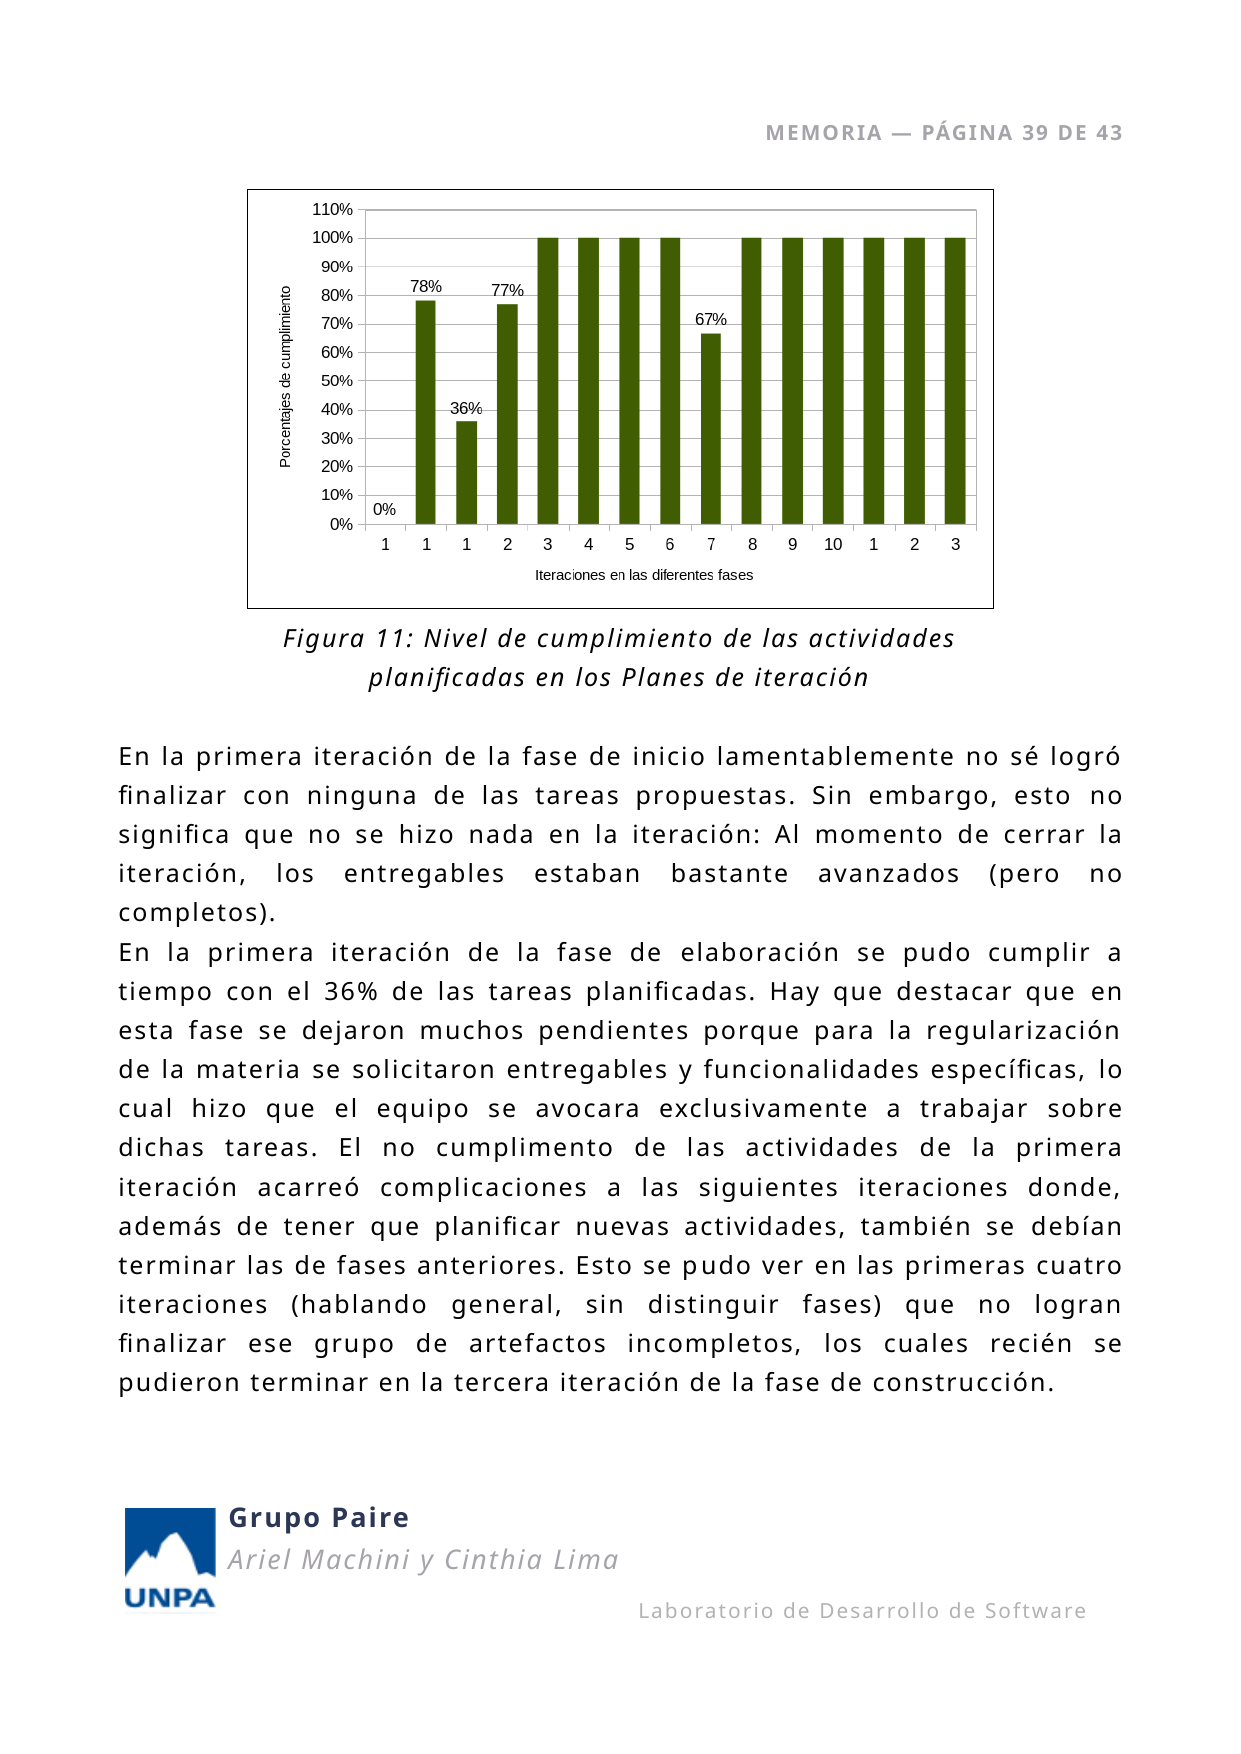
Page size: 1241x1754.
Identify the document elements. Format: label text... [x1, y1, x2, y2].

picture [250, 191, 990, 606]
text Figura 11: Nivel de cumplimiento de las actividades planificadas en los Planes de iteración [247, 609, 993, 694]
text En la primera iteración de la fase de inicio lamentablemente no sé logró finalizar con ninguna de las tareas propuestas. Sin embargo, esto no significa que no se hizo nada en la iteración: Al momento de cerrar la iteración, los entregables estaban bastante avanzados (pero no completos). [118, 738, 1122, 929]
text En la primera iteración de la fase de elaboración se pudo cumplir a tiempo con el 36% de las tareas planificadas. Hay que destacar que en esta fase se dejaron muchos pendientes porque para la regularización de la materia se solicitaron entregables y funcionalidades específicas, lo cual hizo que el equipo se avocara exclusivamente a trabajar sobre dichas tareas. El no cumplimento de las actividades de la primera iteración acarreó complicaciones a las siguientes iteraciones donde, además de tener que planificar nuevas actividades, también se debían terminar las de fases anteriores. Esto se pudo ver en las primeras cuatro iteraciones (hablando general, sin distinguir fases) que no logran finalizar ese grupo de artefactos incompletos, los cuales recién se pudieron terminar en la tercera iteración de la fase de construcción. [118, 934, 1122, 1399]
text [248, 190, 993, 608]
picture [125, 1508, 216, 1614]
